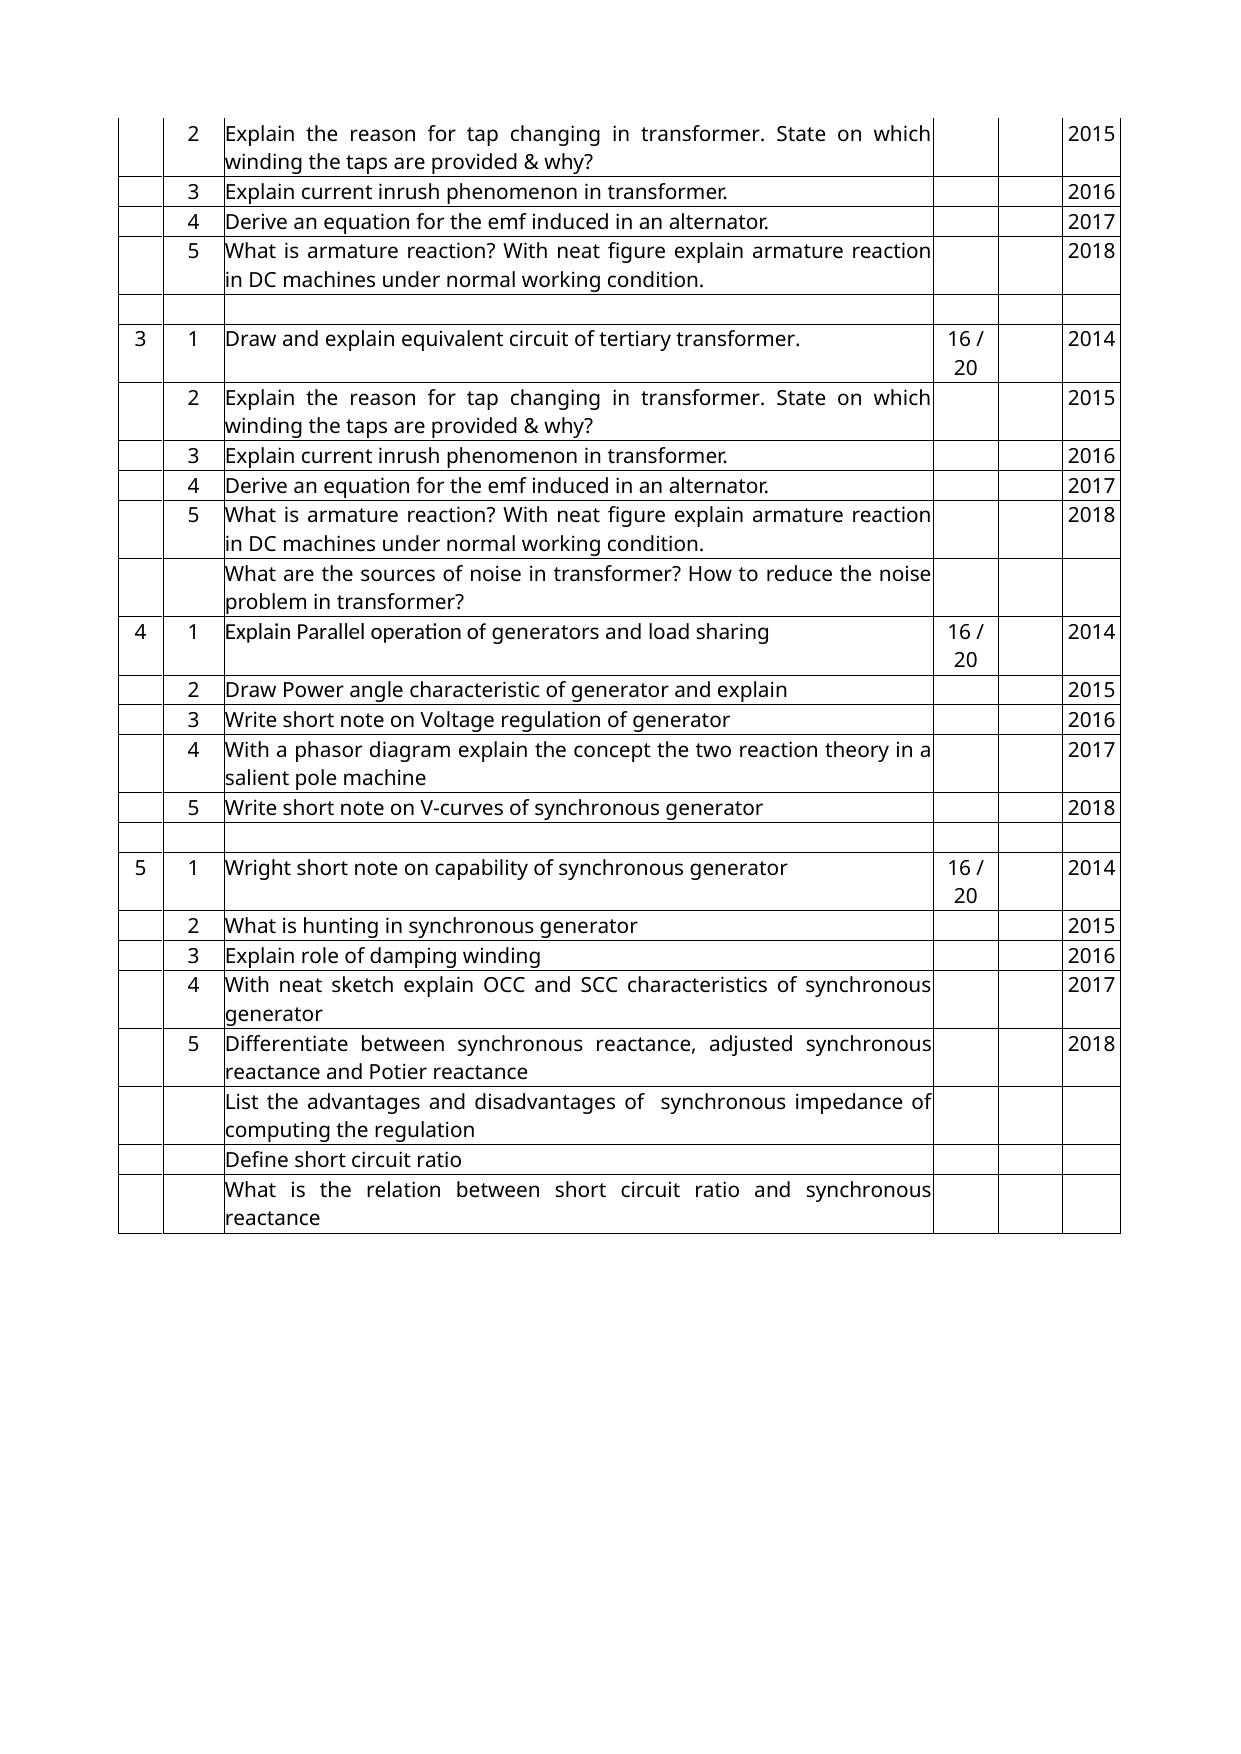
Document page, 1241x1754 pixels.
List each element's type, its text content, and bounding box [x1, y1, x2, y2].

table_cell 2016 [1063, 177, 1120, 206]
table_cell [999, 705, 1062, 734]
table_cell Derive an equation for the emf induced in an alternator. [225, 471, 933, 500]
table_cell [999, 1087, 1062, 1144]
table_cell [934, 1029, 998, 1086]
table_cell 2016 [1063, 441, 1120, 470]
table_cell 2 [164, 383, 224, 440]
table_cell 16 / 20 [934, 617, 998, 675]
table_cell [119, 1175, 162, 1233]
table_cell 5 [164, 237, 224, 294]
table_cell Explain current inrush phenomenon in transformer. [225, 177, 933, 206]
table_cell List the advantages and disadvantages of synchronous impedance of computing the regulation [225, 1087, 933, 1144]
table_cell Draw and explain equivalent circuit of tertiary transformer. [225, 325, 933, 382]
table_cell 4 [164, 971, 224, 1028]
table_cell [934, 823, 998, 852]
table_cell What is the relation between short circuit ratio and synchronous reactance [225, 1175, 933, 1233]
table_cell [1063, 1087, 1120, 1144]
table_cell [999, 383, 1062, 440]
table_cell 2016 [1063, 705, 1120, 734]
table_cell [999, 295, 1062, 324]
table_cell [164, 1087, 224, 1144]
table_cell [119, 295, 162, 324]
table_cell 2016 [1063, 941, 1120, 970]
table_cell 5 [119, 853, 162, 910]
table_cell 1 [164, 853, 224, 910]
table_cell 16 / 20 [934, 325, 998, 382]
table_cell [999, 971, 1062, 1028]
table_cell [164, 559, 224, 616]
table_cell 2015 [1063, 911, 1120, 940]
table_cell 2018 [1063, 1029, 1120, 1086]
table_cell [999, 793, 1062, 822]
table_cell What are the sources of noise in transformer? How to reduce the noise problem in transformer? [225, 559, 933, 616]
table_cell [999, 1145, 1062, 1174]
table_cell 2014 [1063, 325, 1120, 382]
table_cell [1063, 1145, 1120, 1174]
table_cell With neat sketch explain OCC and SCC characteristics of synchronous generator [225, 971, 933, 1028]
table_cell 3 [164, 177, 224, 206]
table_cell What is hunting in synchronous generator [225, 911, 933, 940]
table_cell 16 / 20 [934, 853, 998, 910]
table_cell 2 [164, 911, 224, 940]
table_cell 2017 [1063, 207, 1120, 236]
table_cell 2018 [1063, 501, 1120, 558]
table_cell [119, 735, 162, 792]
table_cell [934, 1087, 998, 1144]
table_cell [119, 1145, 162, 1174]
table_cell [999, 471, 1062, 500]
table_cell [1063, 295, 1120, 324]
table_cell 1 [164, 325, 224, 382]
table_cell 4 [164, 207, 224, 236]
table_cell [1063, 559, 1120, 616]
table_cell [934, 911, 998, 940]
table_cell [934, 237, 998, 294]
table_cell [119, 1029, 162, 1086]
table_cell Explain current inrush phenomenon in transformer. [225, 441, 933, 470]
table_cell 2017 [1063, 735, 1120, 792]
table_cell [934, 676, 998, 704]
table_cell [999, 177, 1062, 206]
table_cell 4 [119, 617, 162, 675]
table_cell 3 [119, 325, 162, 382]
table_cell [225, 823, 933, 852]
table_cell [934, 1175, 998, 1233]
table_cell [119, 383, 162, 440]
table_cell [999, 853, 1062, 910]
table_cell 2015 [1063, 676, 1120, 704]
table_cell What is armature reaction? With neat figure explain armature reaction in DC machines under normal working condition. [225, 237, 933, 294]
table_cell [119, 941, 162, 970]
table_cell [119, 911, 162, 940]
table_cell [1063, 1175, 1120, 1233]
table_cell [119, 441, 162, 470]
table_cell [999, 441, 1062, 470]
table_cell 4 [164, 471, 224, 500]
table_cell [999, 941, 1062, 970]
table_cell [999, 911, 1062, 940]
table_cell Wright short note on capability of synchronous generator [225, 853, 933, 910]
table_cell [164, 823, 224, 852]
table_cell 2018 [1063, 237, 1120, 294]
table_cell [119, 501, 162, 558]
table_cell [999, 237, 1062, 294]
table_cell 2018 [1063, 793, 1120, 822]
table_cell [999, 118, 1062, 176]
table_cell [934, 177, 998, 206]
table_cell [999, 735, 1062, 792]
table_cell With a phasor diagram explain the concept the two reaction theory in a salient pole machine [225, 735, 933, 792]
table_cell 3 [164, 705, 224, 734]
table_cell 2015 [1063, 118, 1120, 176]
table_cell [119, 971, 162, 1028]
table_cell [934, 793, 998, 822]
table_cell [934, 941, 998, 970]
table_cell Define short circuit ratio [225, 1145, 933, 1174]
table_cell [934, 559, 998, 616]
table_cell [119, 559, 162, 616]
table_cell [999, 559, 1062, 616]
table_cell 2 [164, 118, 224, 176]
table_cell [934, 471, 998, 500]
table_cell [934, 441, 998, 470]
table_cell [999, 617, 1062, 675]
table_cell [164, 295, 224, 324]
table_cell [999, 676, 1062, 704]
table_cell 5 [164, 501, 224, 558]
table_cell [999, 325, 1062, 382]
table_cell 3 [164, 441, 224, 470]
table_cell [999, 501, 1062, 558]
table_cell [999, 1175, 1062, 1233]
table_cell [934, 705, 998, 734]
table_cell [164, 1175, 224, 1233]
table_cell [119, 793, 162, 822]
table_cell [119, 471, 162, 500]
table_cell Explain Parallel operation of generators and load sharing [225, 617, 933, 675]
table_cell Draw Power angle characteristic of generator and explain [225, 676, 933, 704]
table_cell [119, 177, 162, 206]
table_cell 3 [164, 941, 224, 970]
table_cell 2015 [1063, 383, 1120, 440]
table_cell [934, 383, 998, 440]
table_cell 2 [164, 676, 224, 704]
table_cell [119, 237, 162, 294]
table_cell 2017 [1063, 471, 1120, 500]
table_cell [225, 295, 933, 324]
table_cell Explain the reason for tap changing in transformer. State on which winding the taps are provided & why? [225, 118, 933, 176]
table_cell [999, 207, 1062, 236]
table_cell [1063, 823, 1120, 852]
table_cell [934, 501, 998, 558]
table_cell [999, 823, 1062, 852]
table_cell 2017 [1063, 971, 1120, 1028]
table_cell [934, 118, 998, 176]
table_cell [119, 207, 162, 236]
table_cell [119, 1087, 162, 1144]
table_cell [934, 971, 998, 1028]
table_cell 5 [164, 793, 224, 822]
table_cell [934, 1145, 998, 1174]
table_cell Explain role of damping winding [225, 941, 933, 970]
table_cell Derive an equation for the emf induced in an alternator. [225, 207, 933, 236]
table_cell 2014 [1063, 853, 1120, 910]
table_cell [119, 676, 162, 704]
table_cell [934, 735, 998, 792]
table_cell [164, 1145, 224, 1174]
table_cell 4 [164, 735, 224, 792]
table_cell [999, 1029, 1062, 1086]
table_cell Write short note on V-curves of synchronous generator [225, 793, 933, 822]
table_cell 2014 [1063, 617, 1120, 675]
table_cell Write short note on Voltage regulation of generator [225, 705, 933, 734]
table_cell [119, 705, 162, 734]
table_cell Explain the reason for tap changing in transformer. State on which winding the taps are provided & why? [225, 383, 933, 440]
table_cell [119, 118, 162, 176]
table_cell Differentiate between synchronous reactance, adjusted synchronous reactance and Potier reactance [225, 1029, 933, 1086]
table_cell [934, 295, 998, 324]
table_cell 1 [164, 617, 224, 675]
table_cell [119, 823, 162, 852]
table_cell 5 [164, 1029, 224, 1086]
table_cell [934, 207, 998, 236]
table_cell What is armature reaction? With neat figure explain armature reaction in DC machines under normal working condition. [225, 501, 933, 558]
